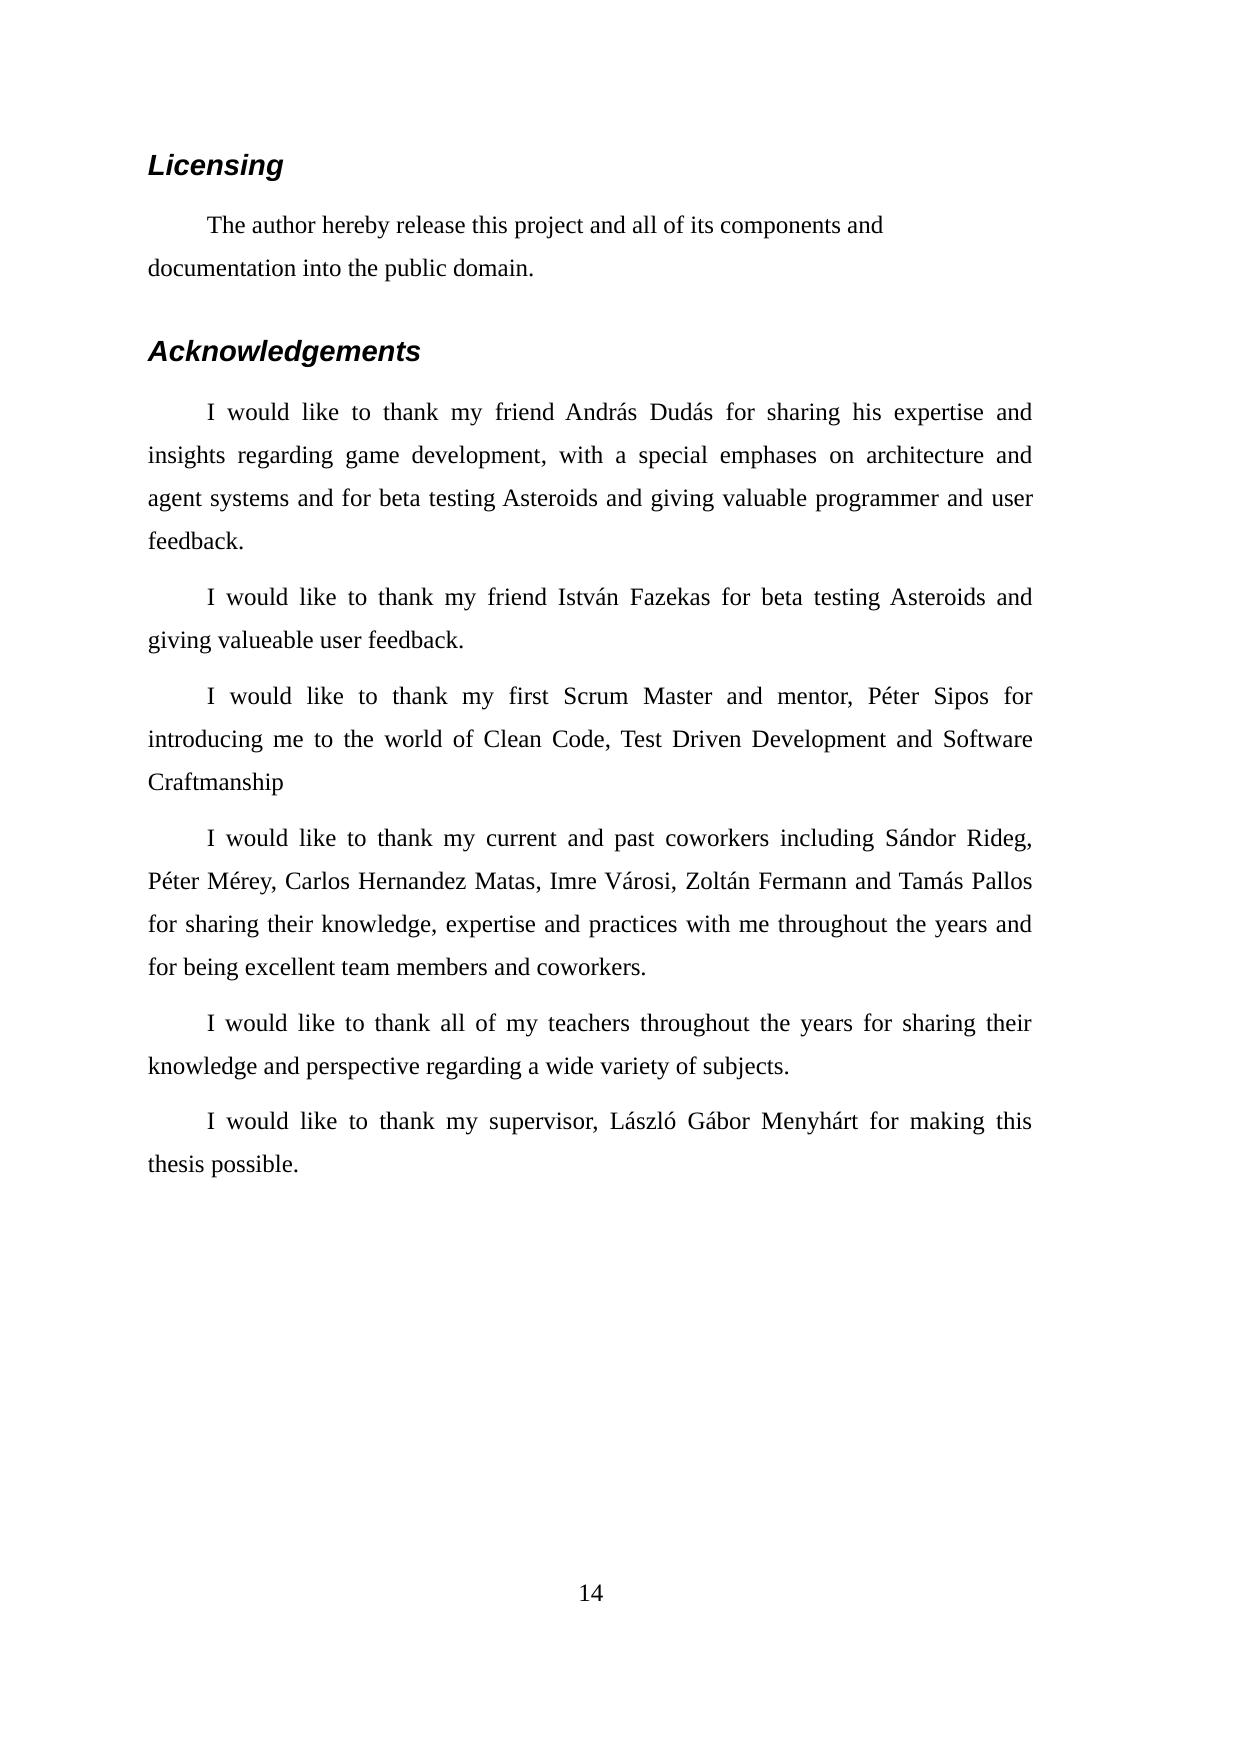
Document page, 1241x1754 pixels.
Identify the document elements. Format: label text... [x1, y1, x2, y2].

subtitle Licensing [148, 148, 1033, 181]
text I would like to thank my friend András Dudás for sharing his expertise and insights regarding game development, with a special emphases on architecture and agent systems and for beta testing Asteroids and giving valuable programmer and user feedback. [148, 397, 1033, 555]
subtitle Acknowledgements [148, 334, 1033, 368]
text The author hereby release this project and all of its components and documentation into the public domain. [148, 210, 1033, 282]
text I would like to thank my current and past coworkers including Sándor Rideg, Péter Mérey, Carlos Hernandez Matas, Imre Városi, Zoltán Fermann and Tamás Pallos for sharing their knowledge, expertise and practices with me throughout the years and for being excellent team members and coworkers. [148, 823, 1033, 981]
text I would like to thank my supervisor, László Gábor Menyhárt for making this thesis possible. [148, 1106, 1033, 1178]
text I would like to thank my first Scrum Master and mentor, Péter Sipos for introducing me to the world of Clean Code, Test Driven Development and Software Craftmanship [148, 681, 1033, 796]
text I would like to thank my friend István Fazekas for beta testing Asteroids and giving valueable user feedback. [148, 582, 1033, 654]
text I would like to thank all of my teachers throughout the years for sharing their knowledge and perspective regarding a wide variety of subjects. [148, 1008, 1033, 1079]
